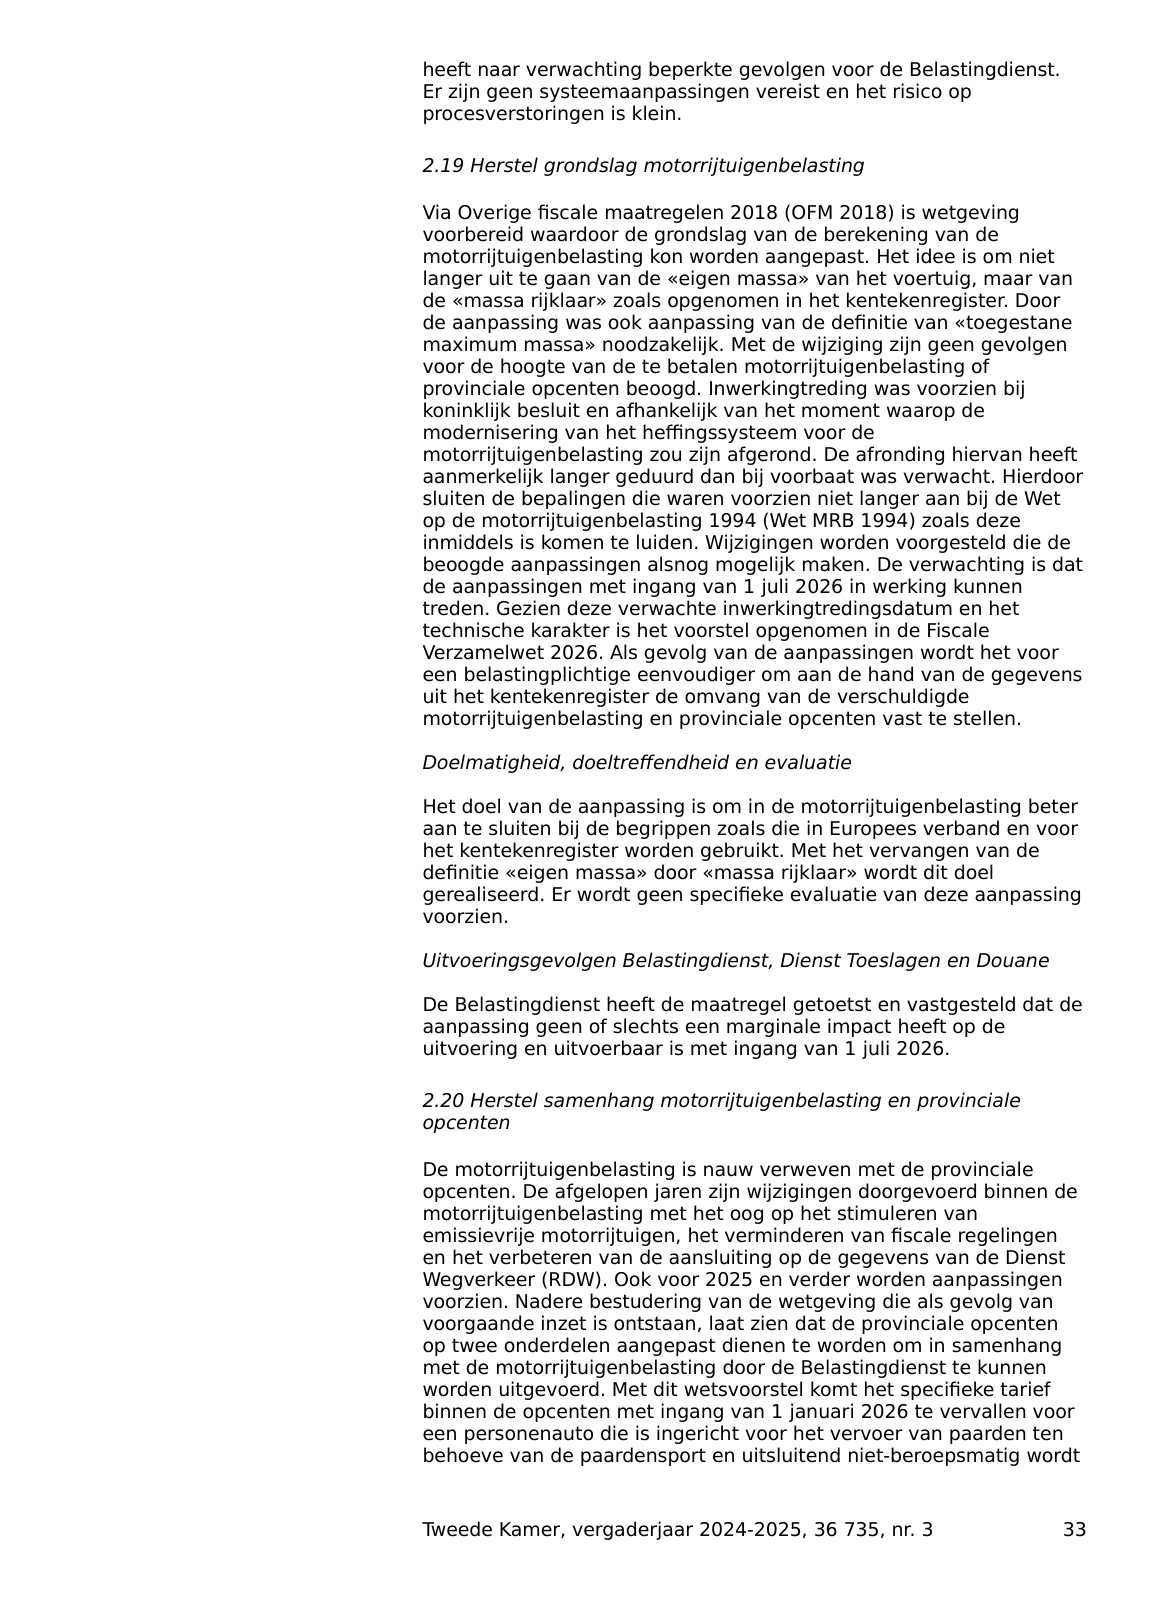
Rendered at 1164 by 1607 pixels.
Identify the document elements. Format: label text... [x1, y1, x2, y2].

text De Belastingdienst heeft de maatregel getoetst en vastgesteld dat de aanpassing geen of slechts een marginale impact heeft op de uitvoering en uitvoerbaar is met ingang van 1 juli 2026. [422, 994, 1087, 1060]
text Het doel van de aanpassing is om in de motorrijtuigenbelasting beter aan te sluiten bij de begrippen zoals die in Europees verband en voor het kentekenregister worden gebruikt. Met het vervangen van de definitie «eigen massa» door «massa rijklaar» wordt dit doel gerealiseerd. Er wordt geen specifieke evaluatie van deze aanpassing voorzien. [422, 796, 1087, 928]
subtitle Uitvoeringsgevolgen Belastingdienst, Dienst Toeslagen en Douane [422, 950, 1087, 972]
subtitle 2.20 Herstel samenhang motorrijtuigenbelasting en provinciale opcenten [422, 1090, 1087, 1134]
text Via Overige fiscale maatregelen 2018 (OFM 2018) is wetgeving voorbereid waardoor de grondslag van de berekening van de motorrijtuigenbelasting kon worden aangepast. Het idee is om niet langer uit te gaan van de «eigen massa» van het voertuig, maar van de «massa rijklaar» zoals opgenomen in het kentekenregister. Door de aanpassing was ook aanpassing van de definitie van «toegestane maximum massa» noodzakelijk. Met de wijziging zijn geen gevolgen voor de hoogte van de te betalen motorrijtuigenbelasting of provinciale opcenten beoogd. Inwerkingtreding was voorzien bij koninklijk besluit en afhankelijk van het moment waarop de modernisering van het heffingssysteem voor de motorrijtuigenbelasting zou zijn afgerond. De afronding hiervan heeft aanmerkelijk langer geduurd dan bij voorbaat was verwacht. Hierdoor sluiten de bepalingen die waren voorzien niet langer aan bij de Wet op de motorrijtuigenbelasting 1994 (Wet MRB 1994) zoals deze inmiddels is komen te luiden. Wijzigingen worden voorgesteld die de beoogde aanpassingen alsnog mogelijk maken. De verwachting is dat de aanpassingen met ingang van 1 juli 2026 in werking kunnen treden. Gezien deze verwachte inwerkingtredingsdatum en het technische karakter is het voorstel opgenomen in de Fiscale Verzamelwet 2026. Als gevolg van de aanpassingen wordt het voor een belastingplichtige eenvoudiger om aan de hand van de gegevens uit het kentekenregister de omvang van de verschuldigde motorrijtuigenbelasting en provinciale opcenten vast te stellen. [422, 202, 1087, 729]
text heeft naar verwachting beperkte gevolgen voor de Belastingdienst. Er zijn geen systeemaanpassingen vereist en het risico op procesverstoringen is klein. [422, 59, 1087, 125]
subtitle 2.19 Herstel grondslag motorrijtuigenbelasting [422, 155, 1087, 177]
text De motorrijtuigenbelasting is nauw verweven met de provinciale opcenten. De afgelopen jaren zijn wijzigingen doorgevoerd binnen de motorrijtuigenbelasting met het oog op het stimuleren van emissievrije motorrijtuigen, het verminderen van fiscale regelingen en het verbeteren van de aansluiting op de gegevens van de Dienst Wegverkeer (RDW). Ook voor 2025 en verder worden aanpassingen voorzien. Nadere bestudering van de wetgeving die als gevolg van voorgaande inzet is ontstaan, laat zien dat de provinciale opcenten op twee onderdelen aangepast dienen te worden om in samenhang met de motorrijtuigenbelasting door de Belastingdienst te kunnen worden uitgevoerd. Met dit wetsvoorstel komt het specifieke tarief binnen de opcenten met ingang van 1 januari 2026 te vervallen voor een personenauto die is ingericht voor het vervoer van paarden ten behoeve van de paardensport en uitsluitend niet-beroepsmatig wordt [422, 1159, 1087, 1467]
subtitle Doelmatigheid, doeltreffendheid en evaluatie [422, 752, 1087, 774]
